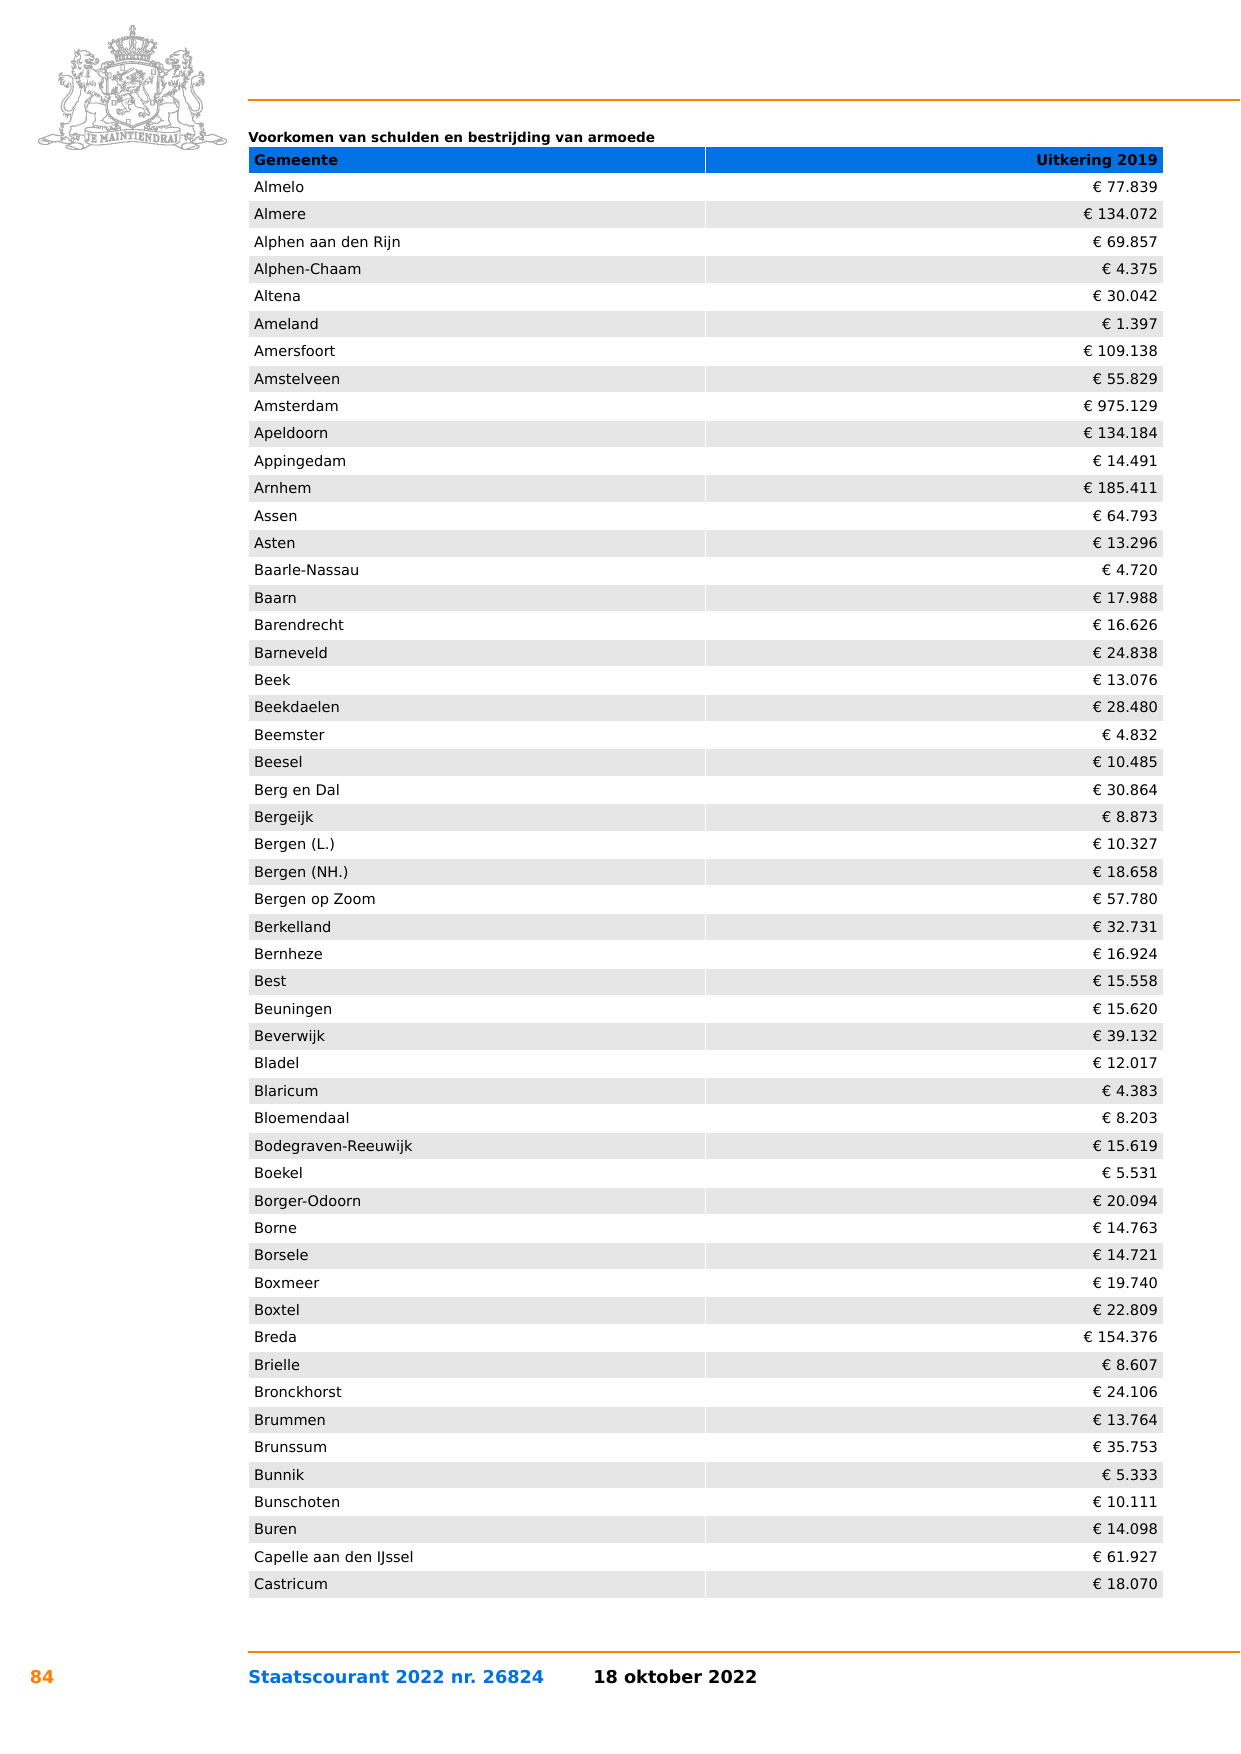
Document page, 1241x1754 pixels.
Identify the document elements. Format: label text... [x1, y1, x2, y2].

table_cell € 16.924 [706, 941, 1163, 967]
table_cell € 5.531 [706, 1160, 1163, 1187]
table_cell Bergen op Zoom [249, 886, 705, 913]
table_cell € 4.375 [706, 256, 1163, 283]
table_cell Amersfoort [249, 339, 705, 365]
table_cell € 64.793 [706, 503, 1163, 529]
table_cell € 20.094 [706, 1188, 1163, 1214]
table_cell € 17.988 [706, 585, 1163, 611]
table_cell € 15.620 [706, 996, 1163, 1022]
table_cell € 69.857 [706, 229, 1163, 255]
table_cell € 185.411 [706, 475, 1163, 502]
table_cell Buren [249, 1516, 705, 1543]
table_cell € 154.376 [706, 1325, 1163, 1351]
table_cell Borsele [249, 1243, 705, 1269]
table_cell € 19.740 [706, 1270, 1163, 1296]
table_cell € 10.485 [706, 749, 1163, 776]
table_cell € 14.763 [706, 1215, 1163, 1241]
table_cell Bernheze [249, 941, 705, 967]
table_cell Barendrecht [249, 613, 705, 639]
table_cell Altena [249, 284, 705, 310]
table_cell € 134.072 [706, 201, 1163, 228]
table_cell Almelo [249, 174, 705, 200]
table_cell Boekel [249, 1160, 705, 1187]
table_cell Bodegraven-Reeuwijk [249, 1133, 705, 1159]
table_cell € 5.333 [706, 1462, 1163, 1488]
table_cell Bloemendaal [249, 1106, 705, 1132]
table_cell Beekdaelen [249, 695, 705, 721]
table_cell € 14.491 [706, 448, 1163, 474]
table_cell € 28.480 [706, 695, 1163, 721]
table_cell Beek [249, 667, 705, 693]
table_cell € 4.720 [706, 558, 1163, 584]
table_cell Apeldoorn [249, 421, 705, 447]
table_cell € 22.809 [706, 1297, 1163, 1324]
table_cell Castricum [249, 1571, 705, 1598]
table_cell € 8.203 [706, 1106, 1163, 1132]
table_cell € 1.397 [706, 311, 1163, 337]
table_cell Boxmeer [249, 1270, 705, 1296]
table_cell € 14.098 [706, 1516, 1163, 1543]
table_cell Arnhem [249, 475, 705, 502]
table_cell Bronckhorst [249, 1380, 705, 1406]
table_cell Breda [249, 1325, 705, 1351]
table_cell Brummen [249, 1407, 705, 1433]
table_cell € 12.017 [706, 1051, 1163, 1077]
table_cell Bergeijk [249, 804, 705, 831]
table_cell Capelle aan den IJssel [249, 1544, 705, 1570]
table_cell Alphen-Chaam [249, 256, 705, 283]
table_cell € 134.184 [706, 421, 1163, 447]
table_cell Beverwijk [249, 1023, 705, 1050]
table_cell € 55.829 [706, 366, 1163, 392]
table_cell € 4.383 [706, 1078, 1163, 1104]
table_cell Boxtel [249, 1297, 705, 1324]
table_cell € 13.764 [706, 1407, 1163, 1433]
table_cell € 15.558 [706, 969, 1163, 995]
table_cell € 18.070 [706, 1571, 1163, 1598]
table_cell Borne [249, 1215, 705, 1241]
table_cell Gemeente [249, 147, 705, 173]
table_cell Amsterdam [249, 393, 705, 419]
table_cell Asten [249, 530, 705, 557]
table_cell Bunschoten [249, 1489, 705, 1515]
table_cell Blaricum [249, 1078, 705, 1104]
table_cell € 57.780 [706, 886, 1163, 913]
table_cell € 61.927 [706, 1544, 1163, 1570]
table_cell Beesel [249, 749, 705, 776]
table_cell Beemster [249, 722, 705, 748]
table_cell € 109.138 [706, 339, 1163, 365]
table_cell Barneveld [249, 640, 705, 666]
table_cell € 77.839 [706, 174, 1163, 200]
table_cell Bergen (NH.) [249, 859, 705, 885]
table_cell € 24.106 [706, 1380, 1163, 1406]
table_cell € 24.838 [706, 640, 1163, 666]
table_cell € 10.327 [706, 832, 1163, 858]
table_cell Appingedam [249, 448, 705, 474]
table_cell € 30.864 [706, 777, 1163, 803]
table_cell Uitkering 2019 [706, 147, 1163, 173]
table_cell € 35.753 [706, 1434, 1163, 1461]
picture [38, 25, 227, 150]
table_cell € 13.296 [706, 530, 1163, 557]
table_cell € 32.731 [706, 914, 1163, 940]
table_cell Brunssum [249, 1434, 705, 1461]
table_cell € 16.626 [706, 613, 1163, 639]
table_cell Almere [249, 201, 705, 228]
table_cell Baarn [249, 585, 705, 611]
table_cell Assen [249, 503, 705, 529]
table_cell € 8.607 [706, 1352, 1163, 1378]
table_header Voorkomen van schulden en bestrijding van armoede [248, 130, 1163, 146]
table_cell € 10.111 [706, 1489, 1163, 1515]
table_cell Ameland [249, 311, 705, 337]
table_cell € 18.658 [706, 859, 1163, 885]
table_cell Alphen aan den Rijn [249, 229, 705, 255]
table_cell € 13.076 [706, 667, 1163, 693]
table_cell Beuningen [249, 996, 705, 1022]
table_cell Baarle-Nassau [249, 558, 705, 584]
table_cell Best [249, 969, 705, 995]
table_cell Brielle [249, 1352, 705, 1378]
table_cell Borger-Odoorn [249, 1188, 705, 1214]
table_cell € 8.873 [706, 804, 1163, 831]
table_cell € 4.832 [706, 722, 1163, 748]
table_cell € 30.042 [706, 284, 1163, 310]
table_cell Amstelveen [249, 366, 705, 392]
table_cell Bergen (L.) [249, 832, 705, 858]
table_cell € 39.132 [706, 1023, 1163, 1050]
table_cell € 15.619 [706, 1133, 1163, 1159]
table_cell Berg en Dal [249, 777, 705, 803]
table_cell Bunnik [249, 1462, 705, 1488]
table_cell € 975.129 [706, 393, 1163, 419]
table_cell € 14.721 [706, 1243, 1163, 1269]
table_cell Berkelland [249, 914, 705, 940]
table_cell Bladel [249, 1051, 705, 1077]
